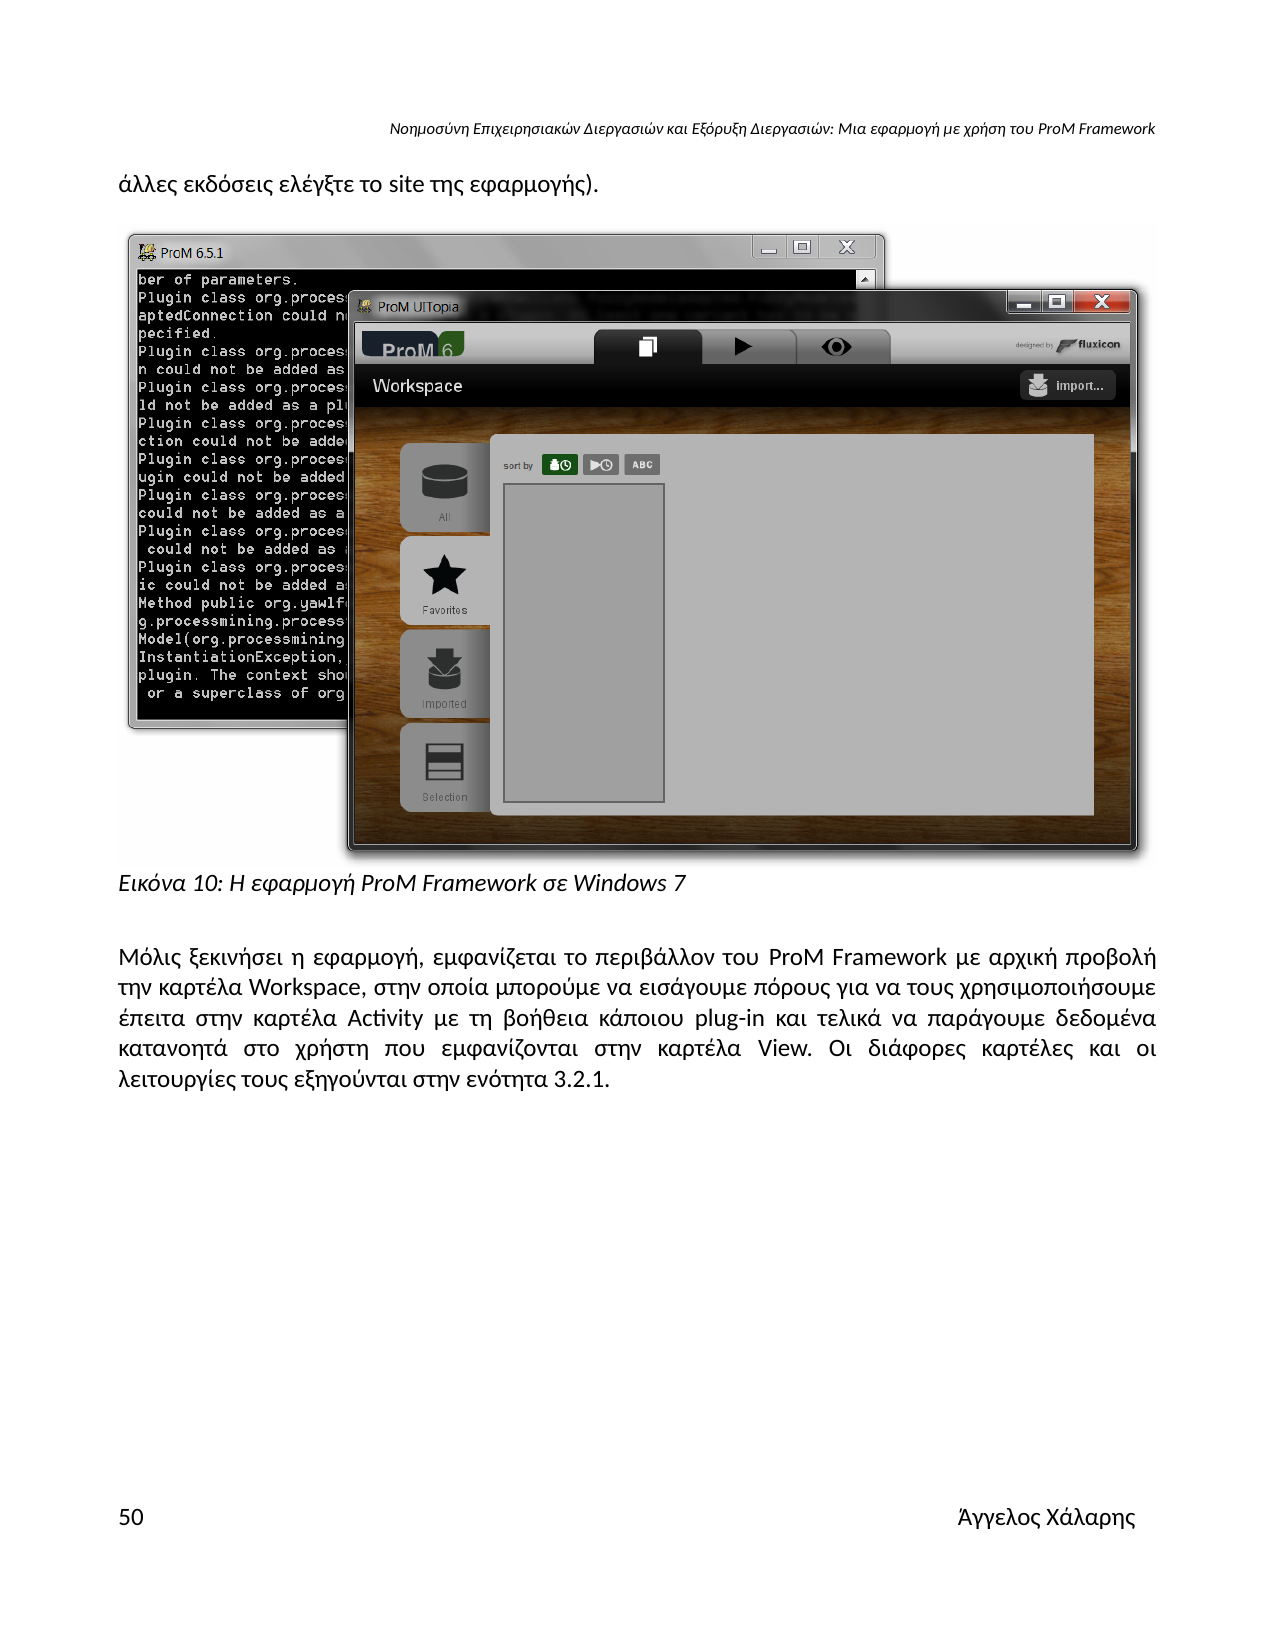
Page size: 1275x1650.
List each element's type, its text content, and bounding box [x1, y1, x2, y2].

text άλλες εκδόσεις ελέγξτε το site της εφαρμογής). [118, 168, 1157, 198]
picture [118, 223, 1157, 868]
text Εικόνα 10: Η εφαρμογή ProM Framework σε Windows 7 [118, 868, 1157, 898]
text Μόλις ξεκινήσει η εφαρμογή, εμφανίζεται το περιβάλλον του ProM Framework με αρχική προβολή την καρτέλα Workspace, στην οποία μπορούμε να εισάγουμε πόρους για να τους χρησιμοποιήσουμε έπειτα στην καρτέλα Activity με τη βοήθεια κάποιου plug-in και τελικά να παράγουμε δεδομένα κατανοητά στο χρήστη που εμφανίζονται στην καρτέλα View. Οι διάφορες καρτέλες και οι λειτουργίες τους εξηγούνται στην ενότητα 3.2.1. [118, 941, 1157, 1093]
